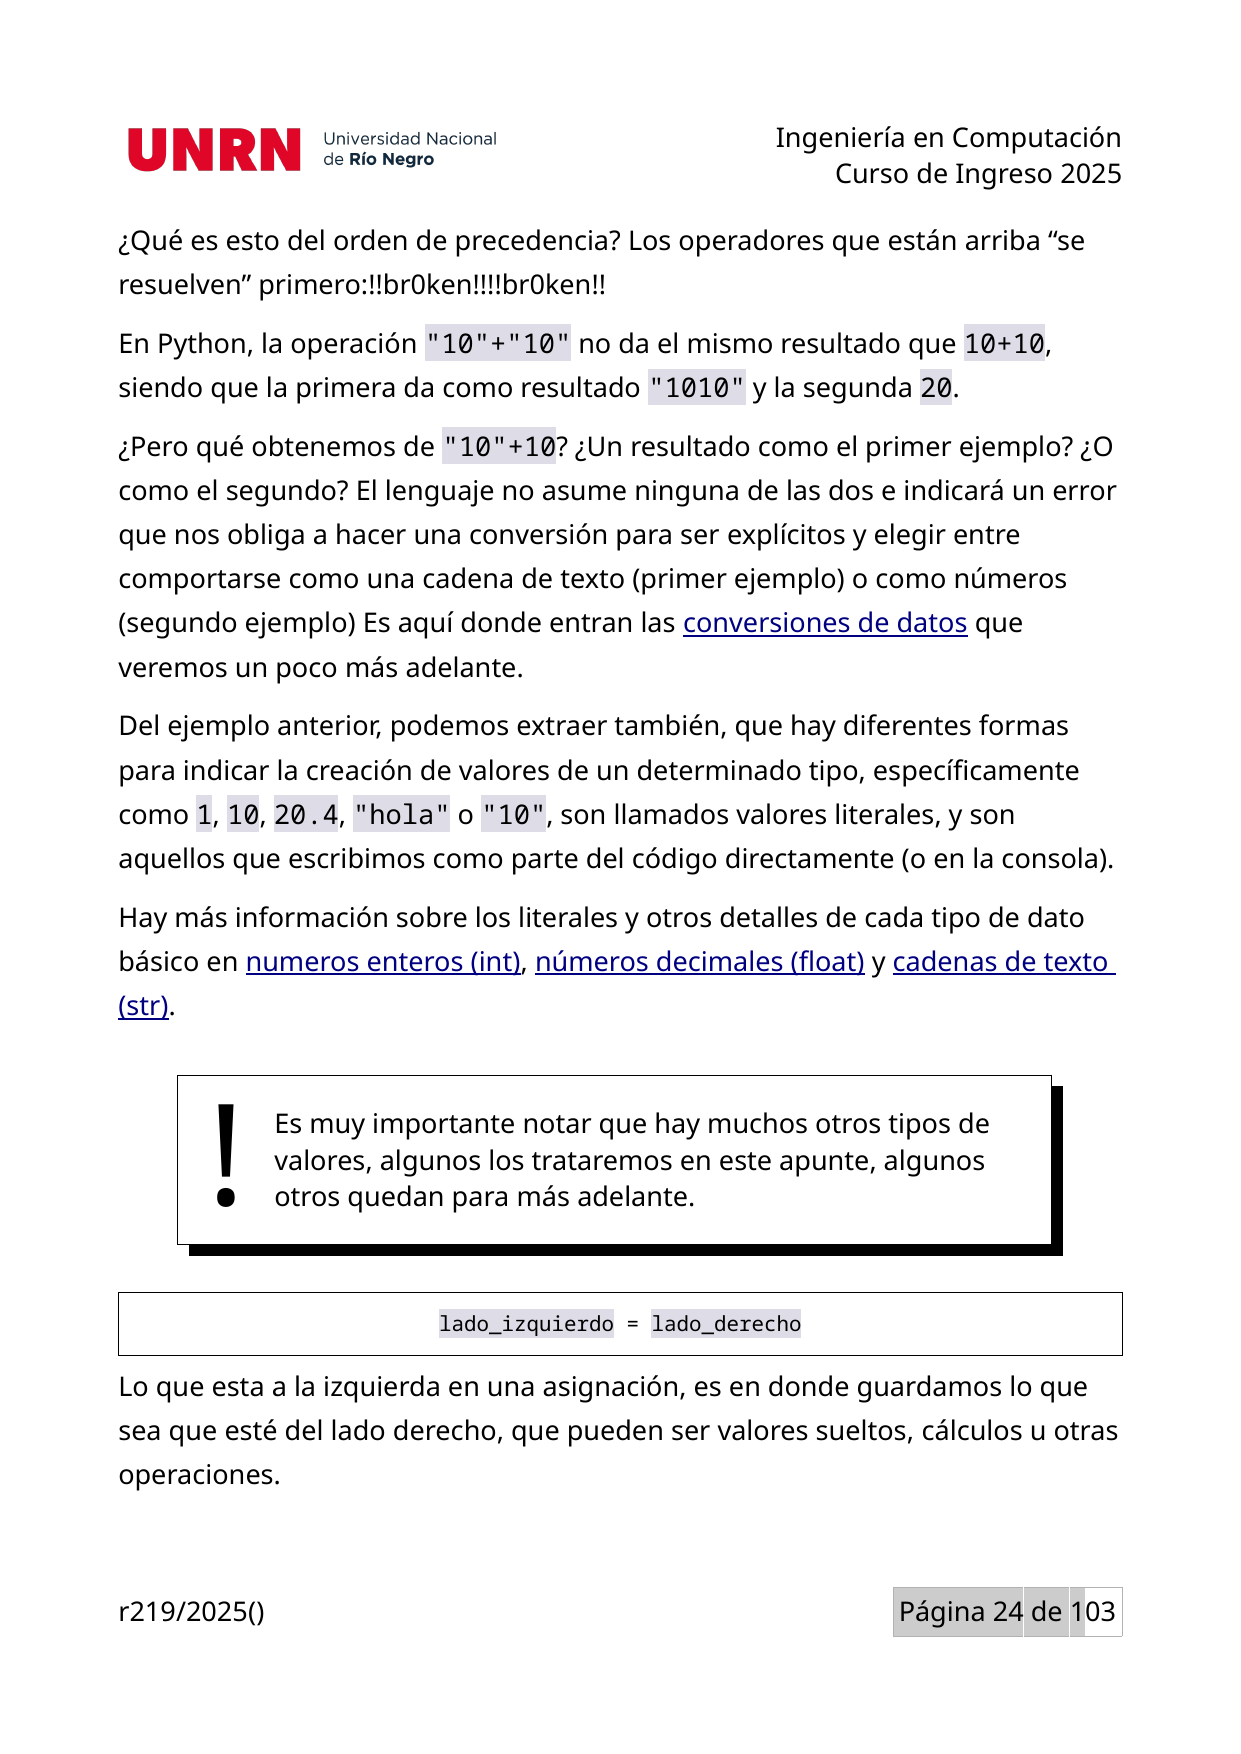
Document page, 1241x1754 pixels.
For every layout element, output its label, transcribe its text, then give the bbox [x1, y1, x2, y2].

text Lo que esta a la izquierda en una asignación, es en donde guardamos lo que sea que esté del lado derecho, que pueden ser valores sueltos, cálculos u otras operaciones. [118, 1367, 1122, 1493]
text Hay más información sobre los literales y otros detalles de cada tipo de dato básico en numeros enteros (int), números decimales (float) y cadenas de texto (str). [118, 898, 1122, 1023]
text Del ejemplo anterior, podemos extraer también, que hay diferentes formas para indicar la creación de valores de un determinado tipo, específicamente como 1, 10, 20.4, "hola" o "10", son llamados valores literales, y son aquellos que escribimos como parte del código directamente (o en la consola). [118, 707, 1122, 876]
text En Python, la operación "10"+"10" no da el mismo resultado que 10+10, siendo que la primera da como resultado "1010" y la segunda 20. [118, 324, 1122, 405]
text ¿Qué es esto del orden de precedencia? Los operadores que están arriba “se resuelven” primero:!!br0ken!!!!br0ken!! [118, 221, 1122, 302]
text !Es muy importante notar que hay muchos otros tipos de valores, algunos los trataremos en este apunte, algunos otros quedan para más adelante. [178, 1076, 1051, 1244]
text lado_izquierdo = lado_derecho [119, 1293, 1122, 1355]
text ¿Pero qué obtenemos de "10"+10? ¿Un resultado como el primer ejemplo? ¿O como el segundo? El lenguaje no asume ninguna de las dos e indicará un error que nos obliga a hacer una conversión para ser explícitos y elegir entre comportarse como una cadena de texto (primer ejemplo) o como números (segundo ejemplo) Es aquí donde entran las conversiones de datos que veremos un poco más adelante. [118, 427, 1122, 685]
picture [118, 118, 505, 180]
